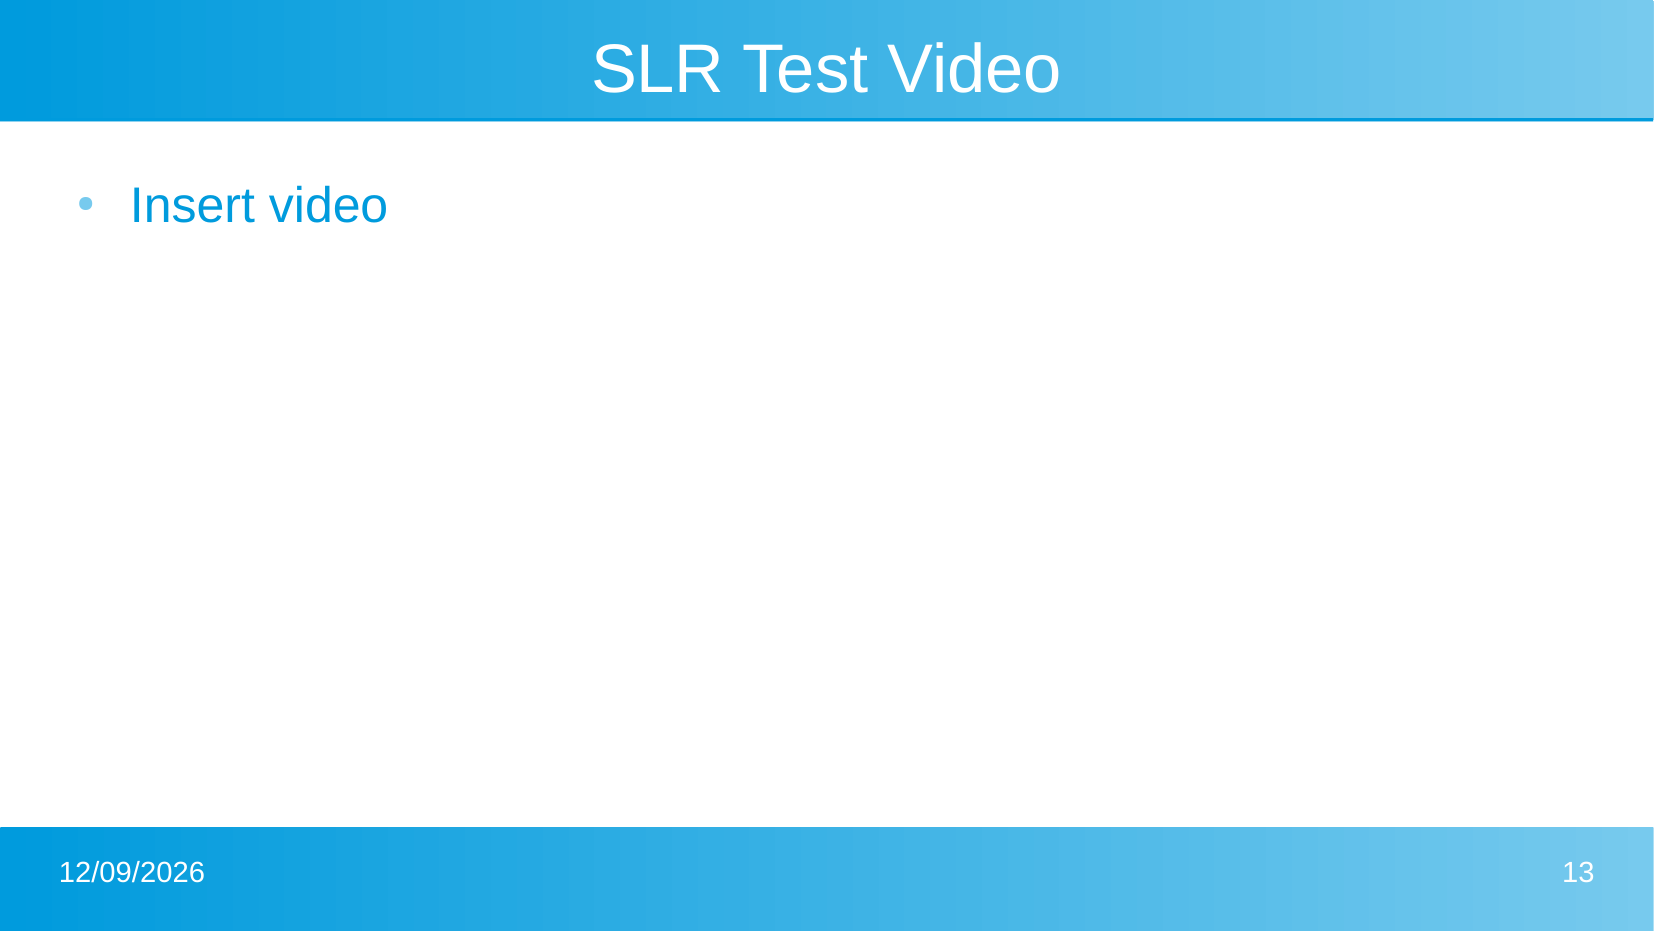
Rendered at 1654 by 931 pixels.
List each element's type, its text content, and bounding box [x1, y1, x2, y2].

title SLR Test Video [59, 29, 1595, 108]
list Insert video [59, 177, 1595, 768]
